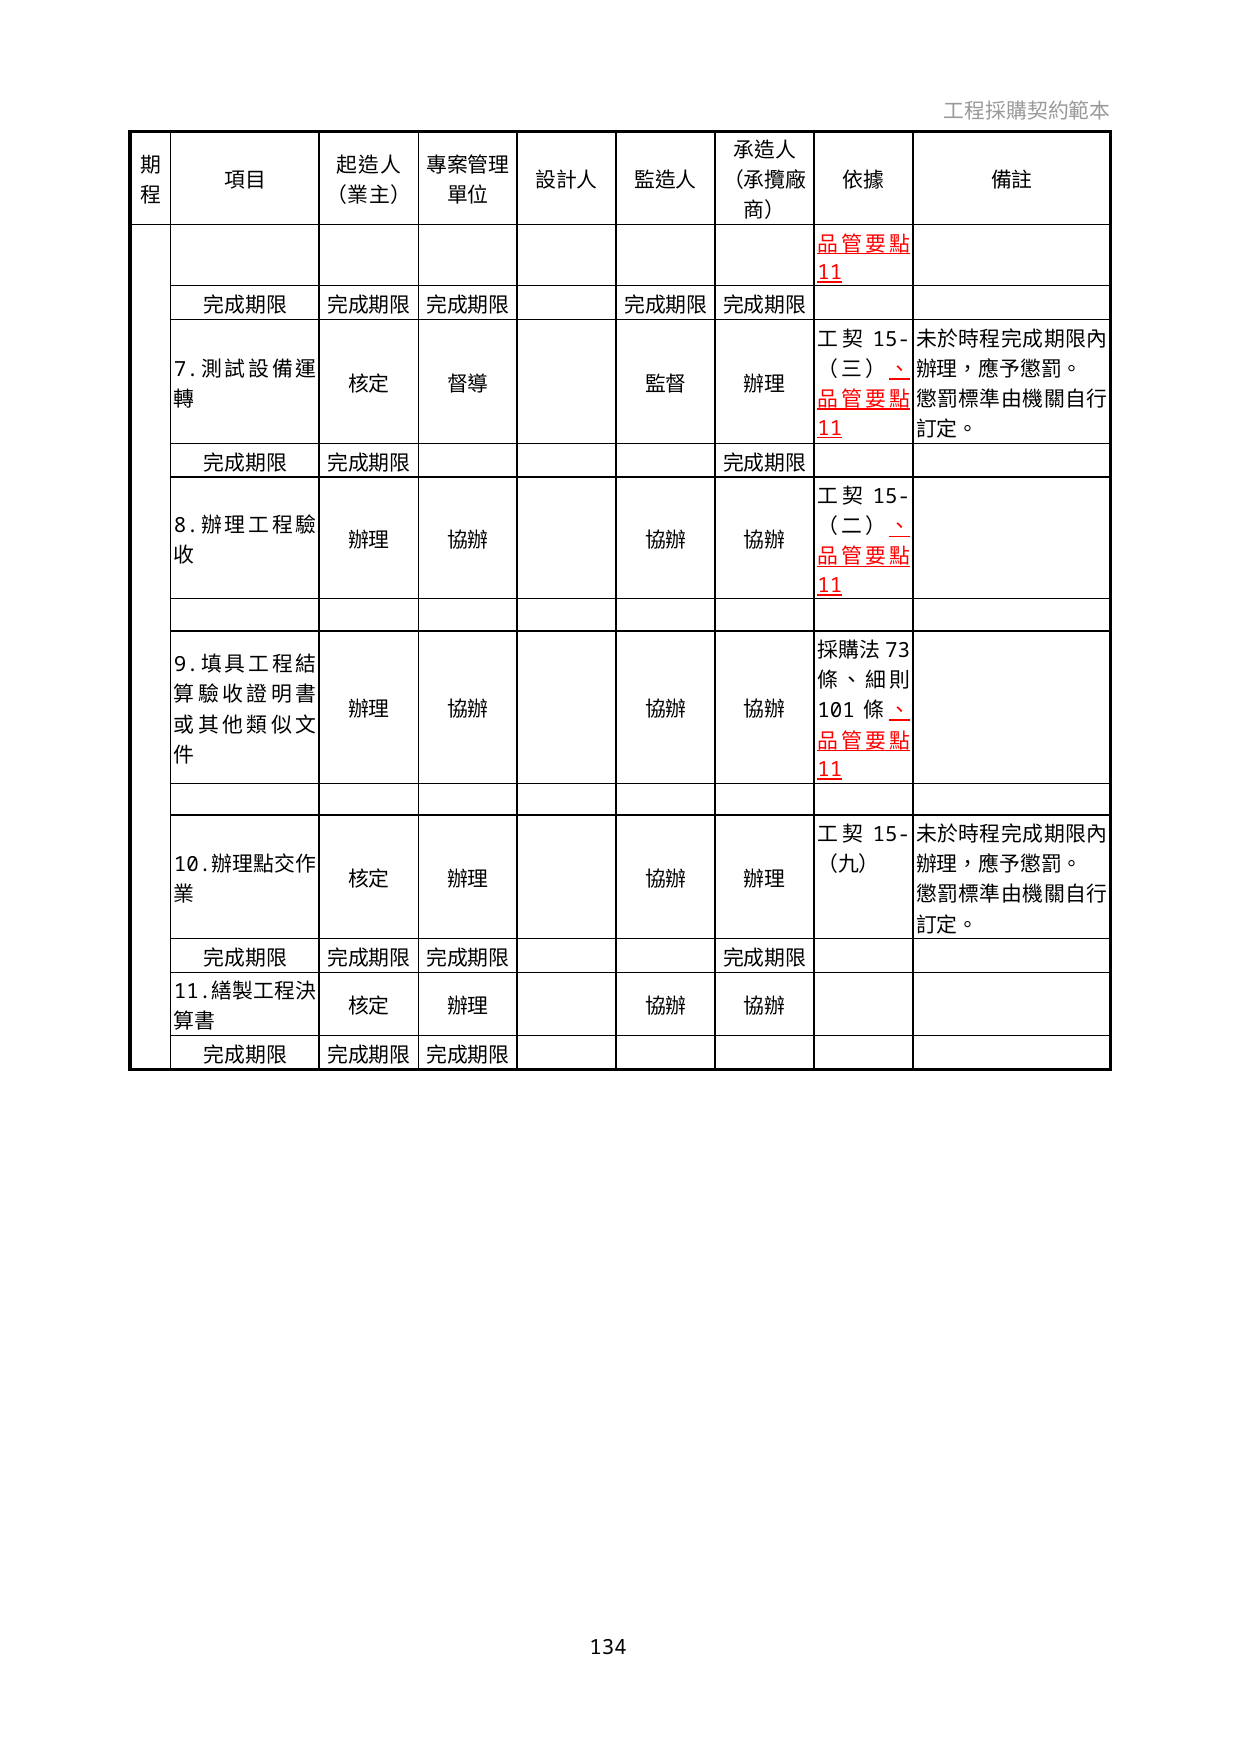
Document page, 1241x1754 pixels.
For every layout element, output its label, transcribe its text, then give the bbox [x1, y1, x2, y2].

table_cell [914, 286, 1109, 319]
table_cell [617, 225, 714, 285]
table_cell [815, 784, 912, 814]
table_cell [914, 478, 1109, 598]
table_cell 辦理 [419, 816, 516, 938]
table_cell [320, 599, 418, 630]
table_header 依據 [815, 133, 912, 224]
table_cell 完成期限 [320, 444, 418, 476]
table_cell [518, 599, 615, 630]
table_cell [815, 973, 912, 1035]
table_cell 協辦 [419, 478, 516, 598]
table_cell 辦理 [419, 973, 516, 1035]
table_cell [617, 444, 714, 476]
table_cell [171, 225, 318, 285]
table_cell [815, 939, 912, 971]
table_header 備註 [914, 133, 1109, 224]
table_cell [914, 599, 1109, 630]
table_cell 辦理 [320, 478, 418, 598]
table_header 設計人 [518, 133, 615, 224]
table_header 項目 [171, 133, 318, 224]
table_cell 監督 [617, 320, 714, 443]
table_cell 完成期限 [171, 939, 318, 971]
table_cell 完成期限 [419, 939, 516, 971]
table_header 監造人 [617, 133, 714, 224]
table_header 期程 [132, 133, 170, 224]
table_cell 核定 [320, 816, 418, 938]
table_cell [815, 1036, 912, 1068]
table_cell [132, 225, 170, 1068]
table_cell 9.填具工程結算驗收證明書或其他類似文件 [171, 632, 318, 782]
table_cell 完成期限 [320, 939, 418, 971]
table_cell 協辦 [617, 632, 714, 782]
table_cell 協辦 [716, 632, 813, 782]
table_cell [815, 286, 912, 319]
table_cell 7.測試設備運轉 [171, 320, 318, 443]
table_cell [171, 599, 318, 630]
table_cell [419, 225, 516, 285]
table_cell [518, 225, 615, 285]
table_cell [914, 973, 1109, 1035]
table_cell 完成期限 [171, 286, 318, 319]
table_header 起造人（業主） [320, 133, 418, 224]
table_cell [914, 225, 1109, 285]
table_cell 完成期限 [171, 444, 318, 476]
table_cell 核定 [320, 320, 418, 443]
table_cell 完成期限 [320, 1036, 418, 1068]
table_cell [914, 784, 1109, 814]
table_cell 工契15-（三）、品管要點11 [815, 320, 912, 443]
table_cell [914, 632, 1109, 782]
table_cell 完成期限 [419, 1036, 516, 1068]
table_cell [716, 1036, 813, 1068]
table_cell 完成期限 [716, 286, 813, 319]
table_cell 採購法73條、細則101條、品管要點11 [815, 632, 912, 782]
table_cell 未於時程完成期限內辦理，應予懲罰。 懲罰標準由機關自行訂定。 [914, 320, 1109, 443]
table_cell [518, 784, 615, 814]
table_cell 工契15-（九） [815, 816, 912, 938]
table_cell [518, 816, 615, 938]
table_cell [617, 599, 714, 630]
table_cell [518, 444, 615, 476]
table_cell [716, 599, 813, 630]
table_cell 協辦 [419, 632, 516, 782]
table_cell 完成期限 [617, 286, 714, 319]
table_cell [518, 1036, 615, 1068]
table_cell 未於時程完成期限內辦理，應予懲罰。 懲罰標準由機關自行訂定。 [914, 816, 1109, 938]
table_cell 協辦 [716, 973, 813, 1035]
table_cell 完成期限 [716, 939, 813, 971]
table_cell [914, 939, 1109, 971]
table_cell [518, 939, 615, 971]
table_cell 協辦 [716, 478, 813, 598]
table_cell 工契15-（二）、品管要點11 [815, 478, 912, 598]
table_cell [617, 784, 714, 814]
table_cell 8.辦理工程驗收 [171, 478, 318, 598]
table_cell [419, 784, 516, 814]
table_cell [518, 320, 615, 443]
table_cell [518, 478, 615, 598]
table_header 專案管理單位 [419, 133, 516, 224]
table_cell [419, 599, 516, 630]
table_cell 協辦 [617, 816, 714, 938]
table_cell [320, 225, 418, 285]
table_cell [518, 973, 615, 1035]
table_cell [815, 444, 912, 476]
table_cell 完成期限 [716, 444, 813, 476]
table_cell 完成期限 [320, 286, 418, 319]
table_cell [171, 784, 318, 814]
table_cell 完成期限 [171, 1036, 318, 1068]
table_cell 辦理 [320, 632, 418, 782]
table_cell [617, 1036, 714, 1068]
table_cell 完成期限 [419, 286, 516, 319]
table_header 承造人（承攬廠商） [716, 133, 813, 224]
table_cell 協辦 [617, 973, 714, 1035]
table_cell 辦理 [716, 320, 813, 443]
table_cell 辦理 [716, 816, 813, 938]
table_cell [716, 225, 813, 285]
table_cell [419, 444, 516, 476]
table_cell 核定 [320, 973, 418, 1035]
table_cell 10.辦理點交作業 [171, 816, 318, 938]
table_cell 督導 [419, 320, 516, 443]
table_cell 協辦 [617, 478, 714, 598]
table_cell [914, 444, 1109, 476]
table_cell [617, 939, 714, 971]
table_cell [914, 1036, 1109, 1068]
table_cell [518, 632, 615, 782]
table_cell [518, 286, 615, 319]
table_cell [320, 784, 418, 814]
table_cell 11.繕製工程決算書 [171, 973, 318, 1035]
table_cell [815, 599, 912, 630]
table_cell [716, 784, 813, 814]
table_cell 品管要點11 [815, 225, 912, 285]
